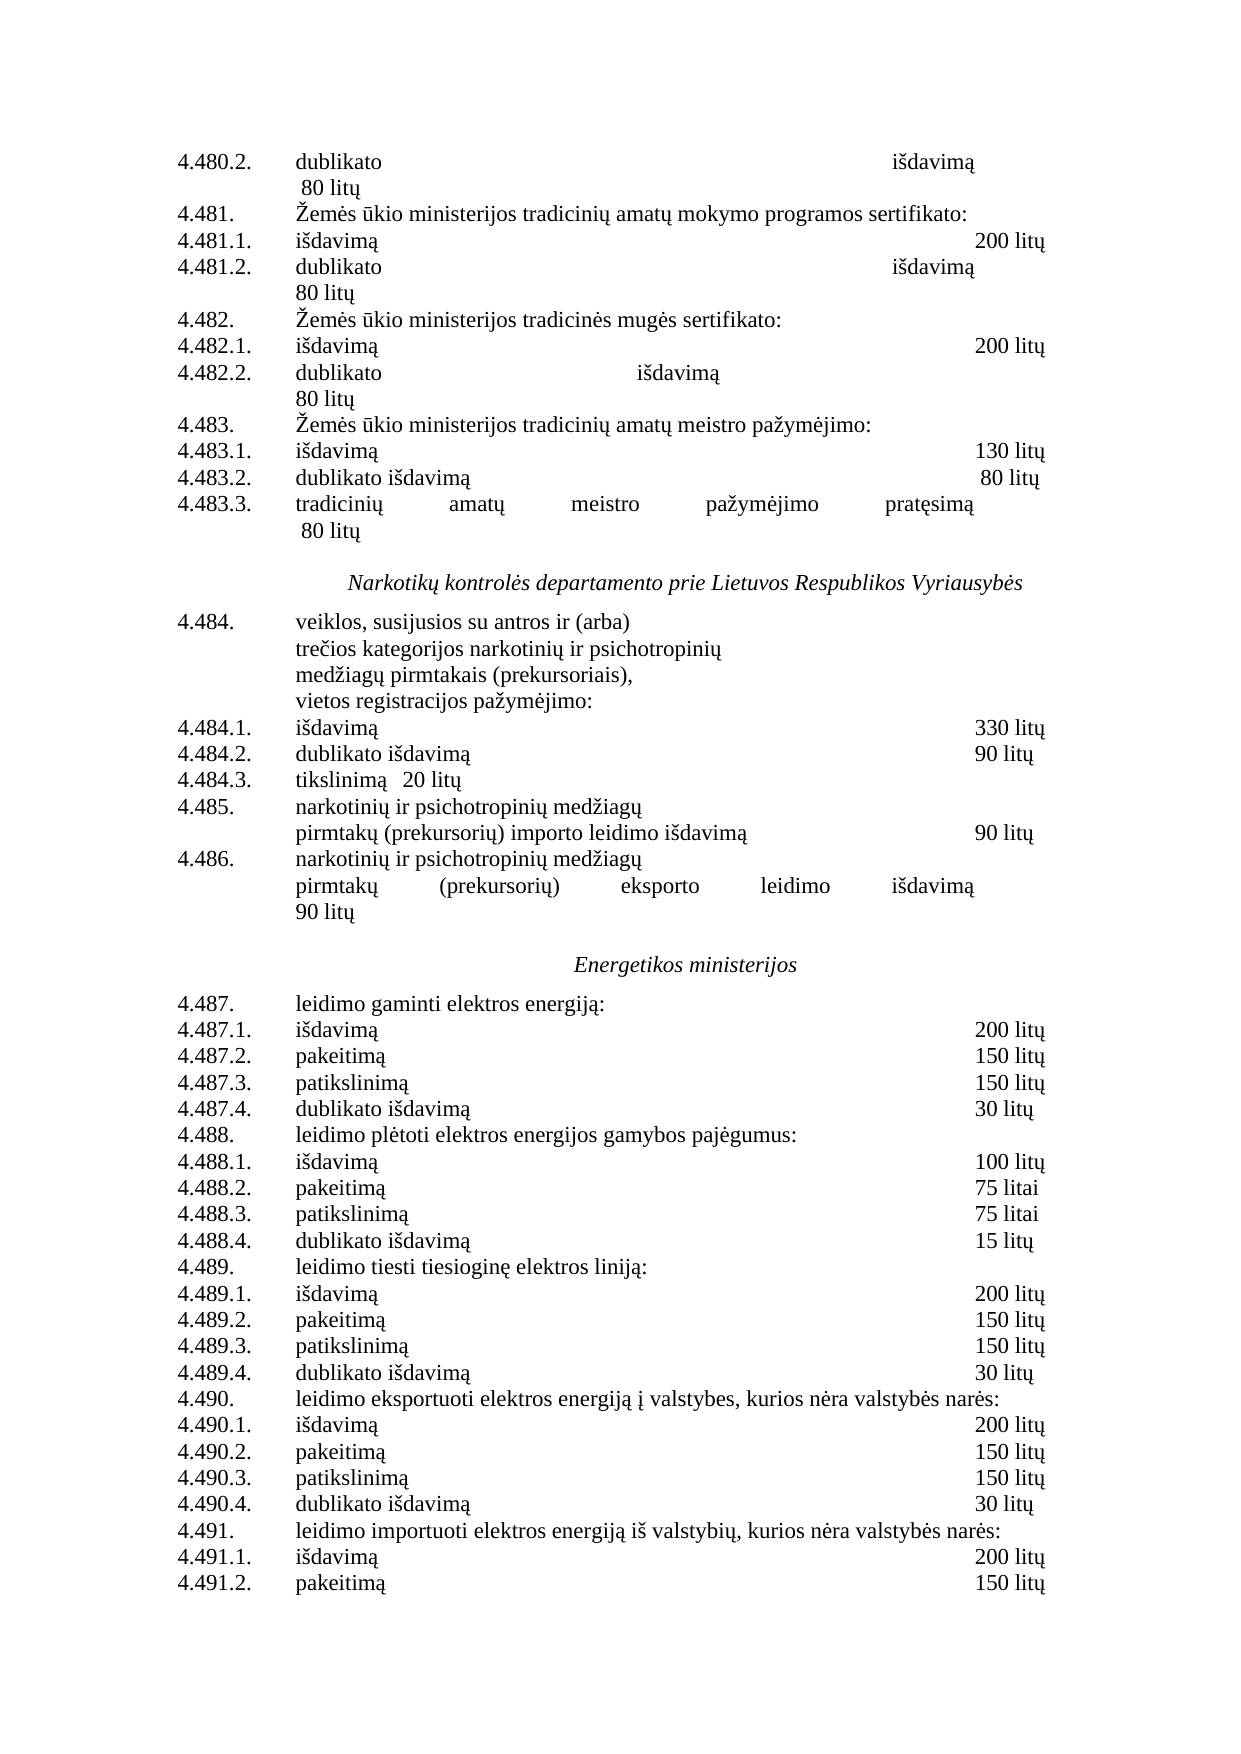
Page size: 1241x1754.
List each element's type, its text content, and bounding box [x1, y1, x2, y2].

text 4.488.3. patikslinimą 75 litai [177, 1201, 1122, 1227]
text 4.486. narkotinių ir psichotropinių medžiagų [177, 845, 1122, 872]
text 4.490.4. dublikato išdavimą 30 litų [177, 1490, 1122, 1517]
text 4.487.2. pakeitimą 150 litų [177, 1042, 1122, 1069]
text 4.483.2. dublikato išdavimą 80 litų [177, 464, 1122, 490]
text 4.489.4. dublikato išdavimą 30 litų [177, 1359, 1122, 1385]
text medžiagų pirmtakais (prekursoriais), [177, 661, 1122, 687]
text 4.490.3. patikslinimą 150 litų [177, 1464, 1122, 1490]
text 4.481.2. dublikato išdavimą 80 litų [177, 253, 974, 306]
text pirmtakų (prekursorių) eksporto leidimo išdavimą 90 litų [177, 872, 974, 924]
text 4.490.1. išdavimą 200 litų [177, 1411, 1122, 1438]
text 4.490. leidimo eksportuoti elektros energiją į valstybes, kurios nėra valstybės narės: [177, 1385, 1122, 1411]
text 4.482.1. išdavimą 200 litų [177, 332, 1122, 358]
text 4.483.1. išdavimą 130 litų [177, 438, 1122, 464]
text 4.489.3. patikslinimą 150 litų [177, 1332, 1122, 1359]
text 4.488.1. išdavimą 100 litų [177, 1148, 1122, 1174]
text 4.483. Žemės ūkio ministerijos tradicinių amatų meistro pažymėjimo: [177, 411, 1122, 438]
text 4.487. leidimo gaminti elektros energiją: [177, 990, 1122, 1016]
text 4.487.1. išdavimą 200 litų [177, 1016, 1122, 1042]
text 4.491. leidimo importuoti elektros energiją iš valstybių, kurios nėra valstybės narės: [177, 1517, 1122, 1543]
text 4.488. leidimo plėtoti elektros energijos gamybos pajėgumus: [177, 1121, 1122, 1148]
text 4.487.3. patikslinimą 150 litų [177, 1069, 1122, 1095]
text 4.481. Žemės ūkio ministerijos tradicinių amatų mokymo programos sertifikato: [177, 200, 1122, 227]
text 4.491.2. pakeitimą 150 litų [177, 1569, 1122, 1596]
text 4.484.2. dublikato išdavimą 90 litų [177, 740, 1122, 766]
text 4.488.2. pakeitimą 75 litai [177, 1174, 1122, 1201]
text 4.487.4. dublikato išdavimą 30 litų [177, 1095, 1122, 1121]
text Narkotikų kontrolės departamento prie Lietuvos Respublikos Vyriausybės [177, 569, 1122, 596]
text 4.488.4. dublikato išdavimą 15 litų [177, 1227, 1122, 1253]
text 4.490.2. pakeitimą 150 litų [177, 1438, 1122, 1464]
text 4.484.3. tikslinimą 20 litų [177, 766, 1122, 793]
text 4.483.3. tradicinių amatų meistro pažymėjimo pratęsimą 80 litų [177, 490, 974, 543]
text 4.489.1. išdavimą 200 litų [177, 1279, 1122, 1306]
text trečios kategorijos narkotinių ir psichotropinių [177, 634, 1122, 661]
text 4.484. veiklos, susijusios su antros ir (arba) [177, 608, 1122, 634]
text 4.480.2. dublikato išdavimą 80 litų [177, 148, 974, 200]
text 4.485. narkotinių ir psichotropinių medžiagų [177, 793, 1122, 819]
text 4.489. leidimo tiesti tiesioginę elektros liniją: [177, 1253, 1122, 1279]
text 4.491.1. išdavimą 200 litų [177, 1543, 1122, 1569]
text Energetikos ministerijos [177, 951, 1122, 977]
text 4.481.1. išdavimą 200 litų [177, 227, 1122, 253]
text pirmtakų (prekursorių) importo leidimo išdavimą 90 litų [177, 819, 1122, 845]
text 4.489.2. pakeitimą 150 litų [177, 1306, 1122, 1332]
text 4.482. Žemės ūkio ministerijos tradicinės mugės sertifikato: [177, 306, 1122, 332]
text 4.482.2. dublikato išdavimą 80 litų [177, 358, 974, 411]
text 4.484.1. išdavimą 330 litų [177, 714, 1122, 740]
text vietos registracijos pažymėjimo: [177, 687, 1122, 714]
